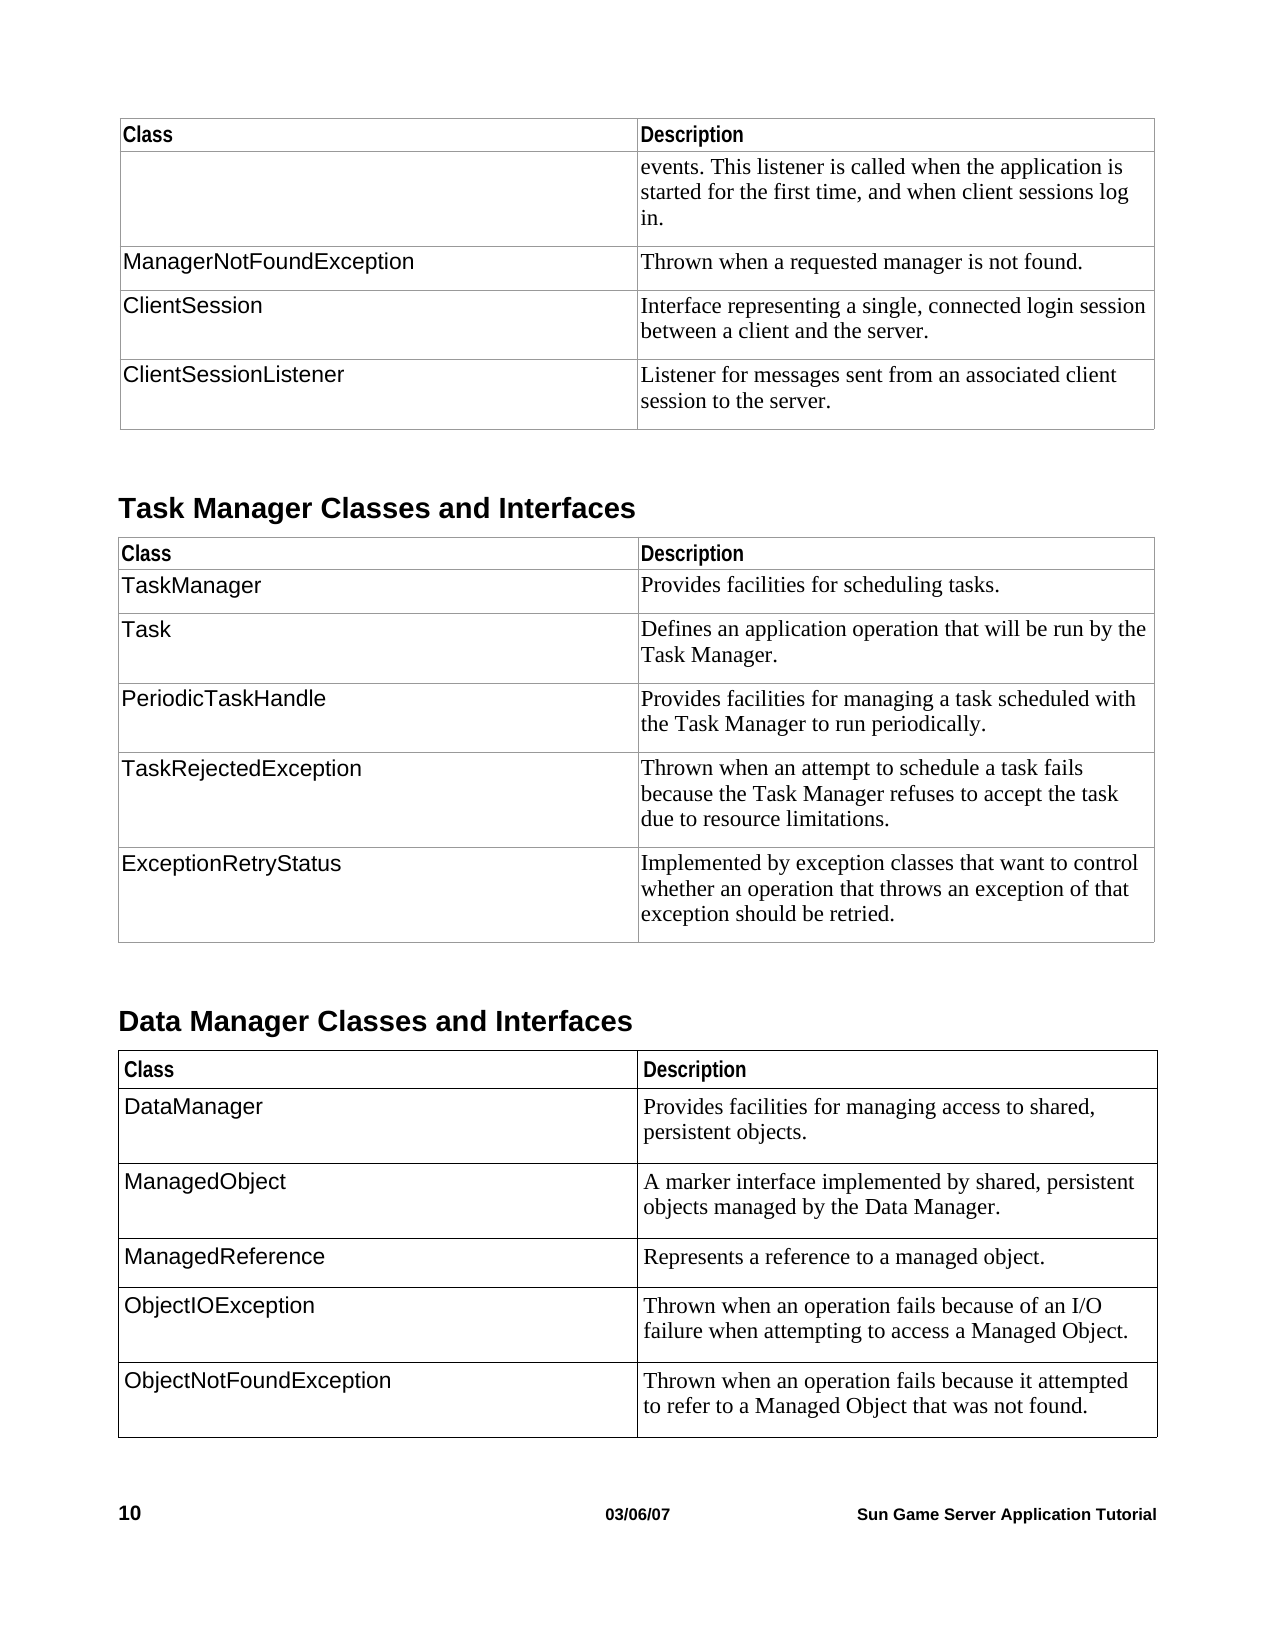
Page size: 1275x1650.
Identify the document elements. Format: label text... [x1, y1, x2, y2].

table_cell Defines an application operation that will be run by the Task Manager. [639, 614, 1154, 683]
table_cell ManagedObject [119, 1164, 637, 1238]
table_cell ObjectIOException [119, 1288, 637, 1362]
table_cell Provides facilities for scheduling tasks. [639, 570, 1154, 613]
table_cell ObjectNotFoundException [119, 1363, 637, 1437]
table_cell TaskManager [119, 570, 638, 613]
table_header Class [121, 119, 637, 151]
table_cell Implemented by exception classes that want to control whether an operation that throws an exception of that exception should be retried. [639, 848, 1154, 942]
table_cell PeriodicTaskHandle [119, 684, 638, 752]
table_cell Thrown when an attempt to schedule a task fails because the Task Manager refuses to accept the task due to resource limitations. [639, 753, 1154, 847]
table_cell ManagedReference [119, 1239, 637, 1287]
table_cell Provides facilities for managing a task scheduled with the Task Manager to run periodically. [639, 684, 1154, 752]
table_cell Thrown when an operation fails because of an I/O failure when attempting to access a Managed Object. [638, 1288, 1157, 1362]
table_header Description [638, 1051, 1157, 1088]
table_cell DataManager [119, 1089, 637, 1163]
table_cell TaskRejectedException [119, 753, 638, 847]
table_cell Task [119, 614, 638, 683]
table_header Class [119, 1051, 637, 1088]
table_cell Thrown when a requested manager is not found. [638, 247, 1154, 289]
table_cell events. This listener is called when the application is started for the first time, and when client sessions log in. [638, 152, 1154, 246]
table_cell ClientSessionListener [121, 360, 637, 428]
table_cell Thrown when an operation fails because it attempted to refer to a Managed Object that was not found. [638, 1363, 1157, 1437]
subtitle Data Manager Classes and Interfaces [118, 1005, 1157, 1038]
table_header Class [119, 538, 638, 569]
table_cell ClientSession [121, 291, 637, 359]
table_cell Listener for messages sent from an associated client session to the server. [638, 360, 1154, 428]
table_header Description [638, 119, 1154, 151]
table_cell ManagerNotFoundException [121, 247, 637, 289]
table_cell Provides facilities for managing access to shared, persistent objects. [638, 1089, 1157, 1163]
table_cell Interface representing a single, connected login session between a client and the server. [638, 291, 1154, 359]
table_cell ExceptionRetryStatus [119, 848, 638, 942]
table_header Description [639, 538, 1154, 569]
subtitle Task Manager Classes and Interfaces [118, 492, 1157, 524]
table_cell [121, 152, 637, 246]
table_cell Represents a reference to a managed object. [638, 1239, 1157, 1287]
table_cell A marker interface implemented by shared, persistent objects managed by the Data Manager. [638, 1164, 1157, 1238]
